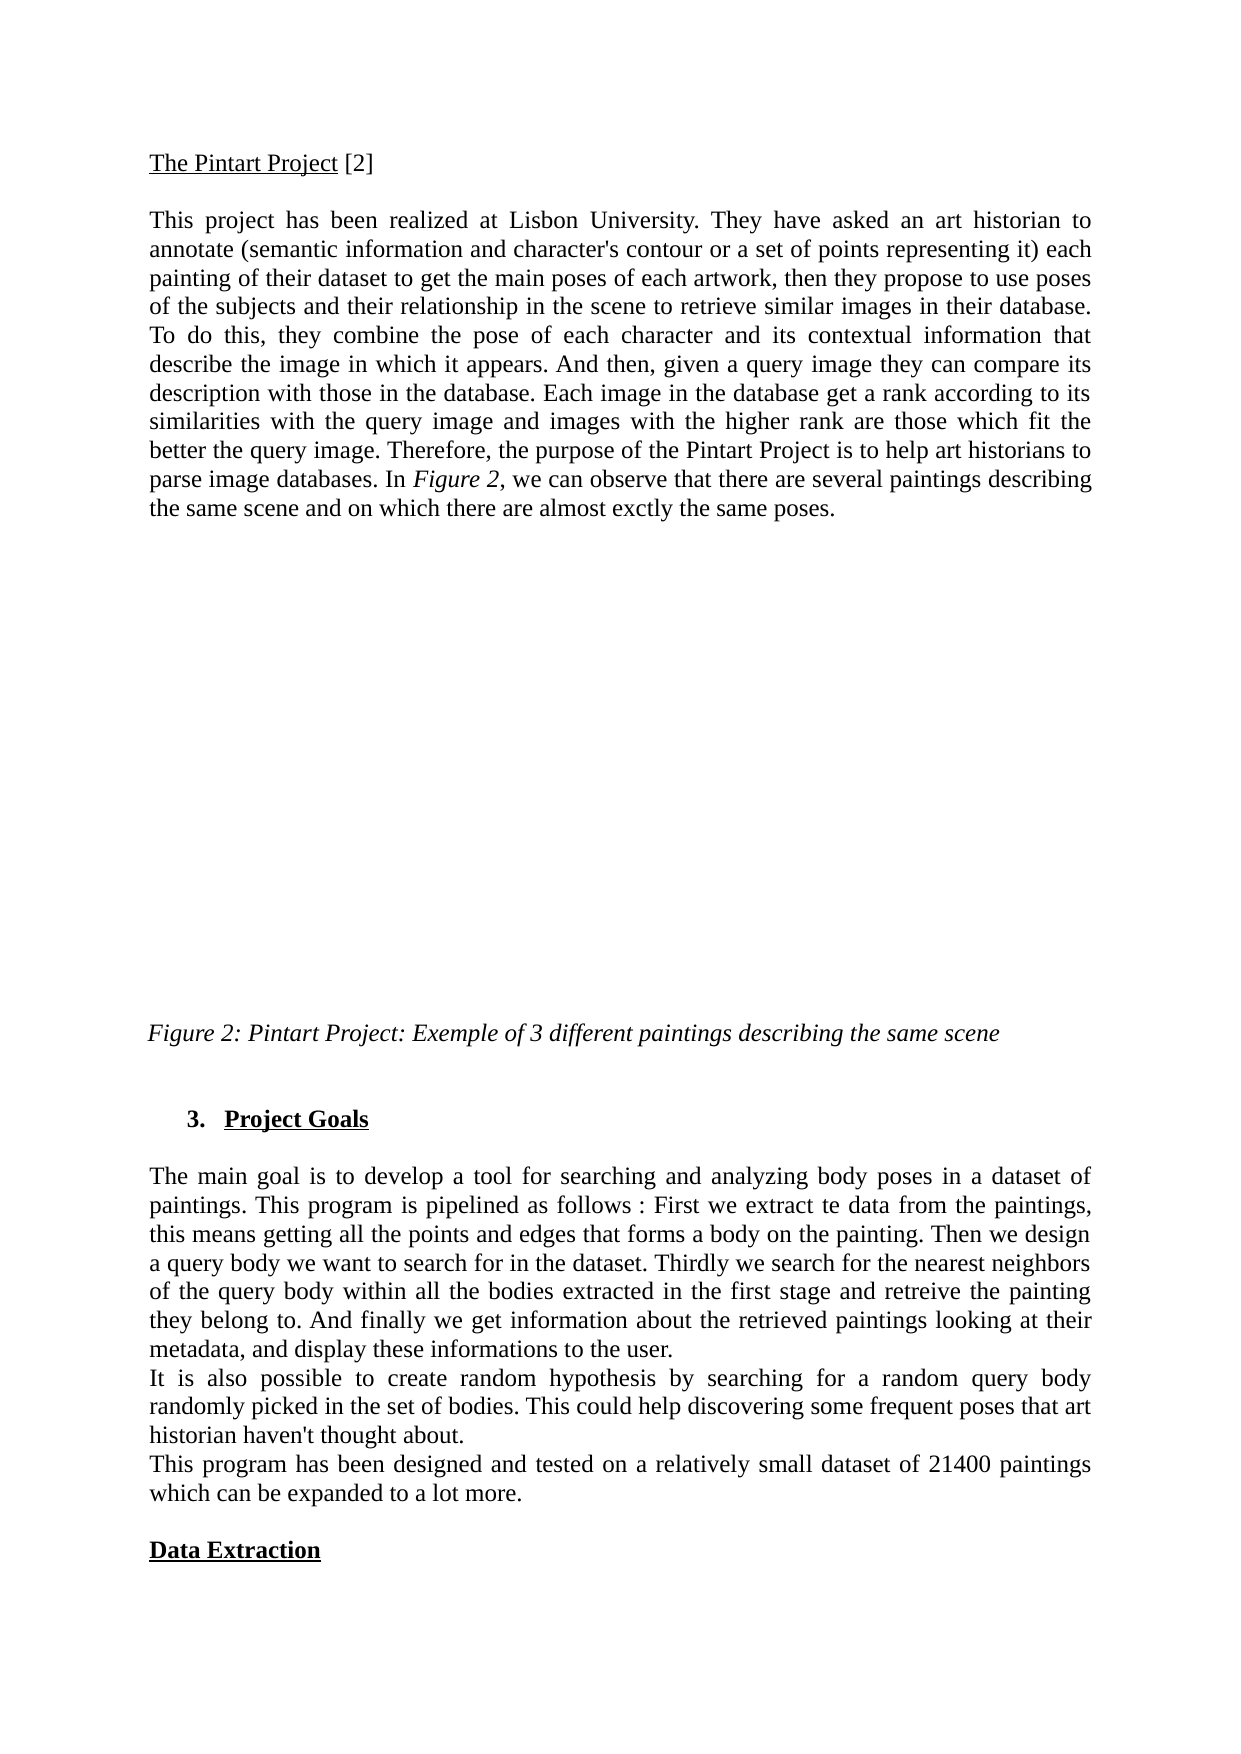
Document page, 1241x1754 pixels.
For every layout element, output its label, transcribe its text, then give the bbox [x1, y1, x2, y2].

text The main goal is to develop a tool for searching and analyzing body poses in a dataset of paintings. This program is pipelined as follows : First we extract te data from the paintings, this means getting all the points and edges that forms a body on the painting. Then we design a query body we want to search for in the dataset. Thirdly we search for the nearest neighbors of the query body within all the bodies extracted in the first stage and retreive the painting they belong to. And finally we get information about the retrieved paintings looking at their metadata, and display these informations to the user. [149, 1161, 1093, 1363]
text This project has been realized at Lisbon University. They have asked an art historian to annotate (semantic information and character's contour or a set of points representing it) each painting of their dataset to get the main poses of each artwork, then they propose to use poses of the subjects and their relationship in the scene to retrieve similar images in their database. To do this, they combine the pose of each character and its contextual information that describe the image in which it appears. And then, given a query image they can compare its description with those in the database. Each image in the database get a rank according to its similarities with the query image and images with the higher rank are those which fit the better the query image. Therefore, the purpose of the Pintart Project is to help art historians to parse image databases. In Figure 2, we can observe that there are several paintings describing the same scene and on which there are almost exctly the same poses. [149, 205, 1093, 521]
text This program has been designed and tested on a relatively small dataset of 21400 paintings which can be expanded to a lot more. [149, 1449, 1093, 1506]
text The Pintart Project [2] [149, 148, 1093, 176]
text Figure 2: Pintart Project: Exemple of 3 different paintings describing the same scene [147, 556, 1091, 1046]
list Project Goals [187, 1104, 1093, 1133]
text Data Extraction [149, 1535, 1093, 1564]
text It is also possible to create random hypothesis by searching for a random query body randomly picked in the set of bodies. This could help discovering some frequent poses that art historian haven't thought about. [149, 1363, 1093, 1449]
